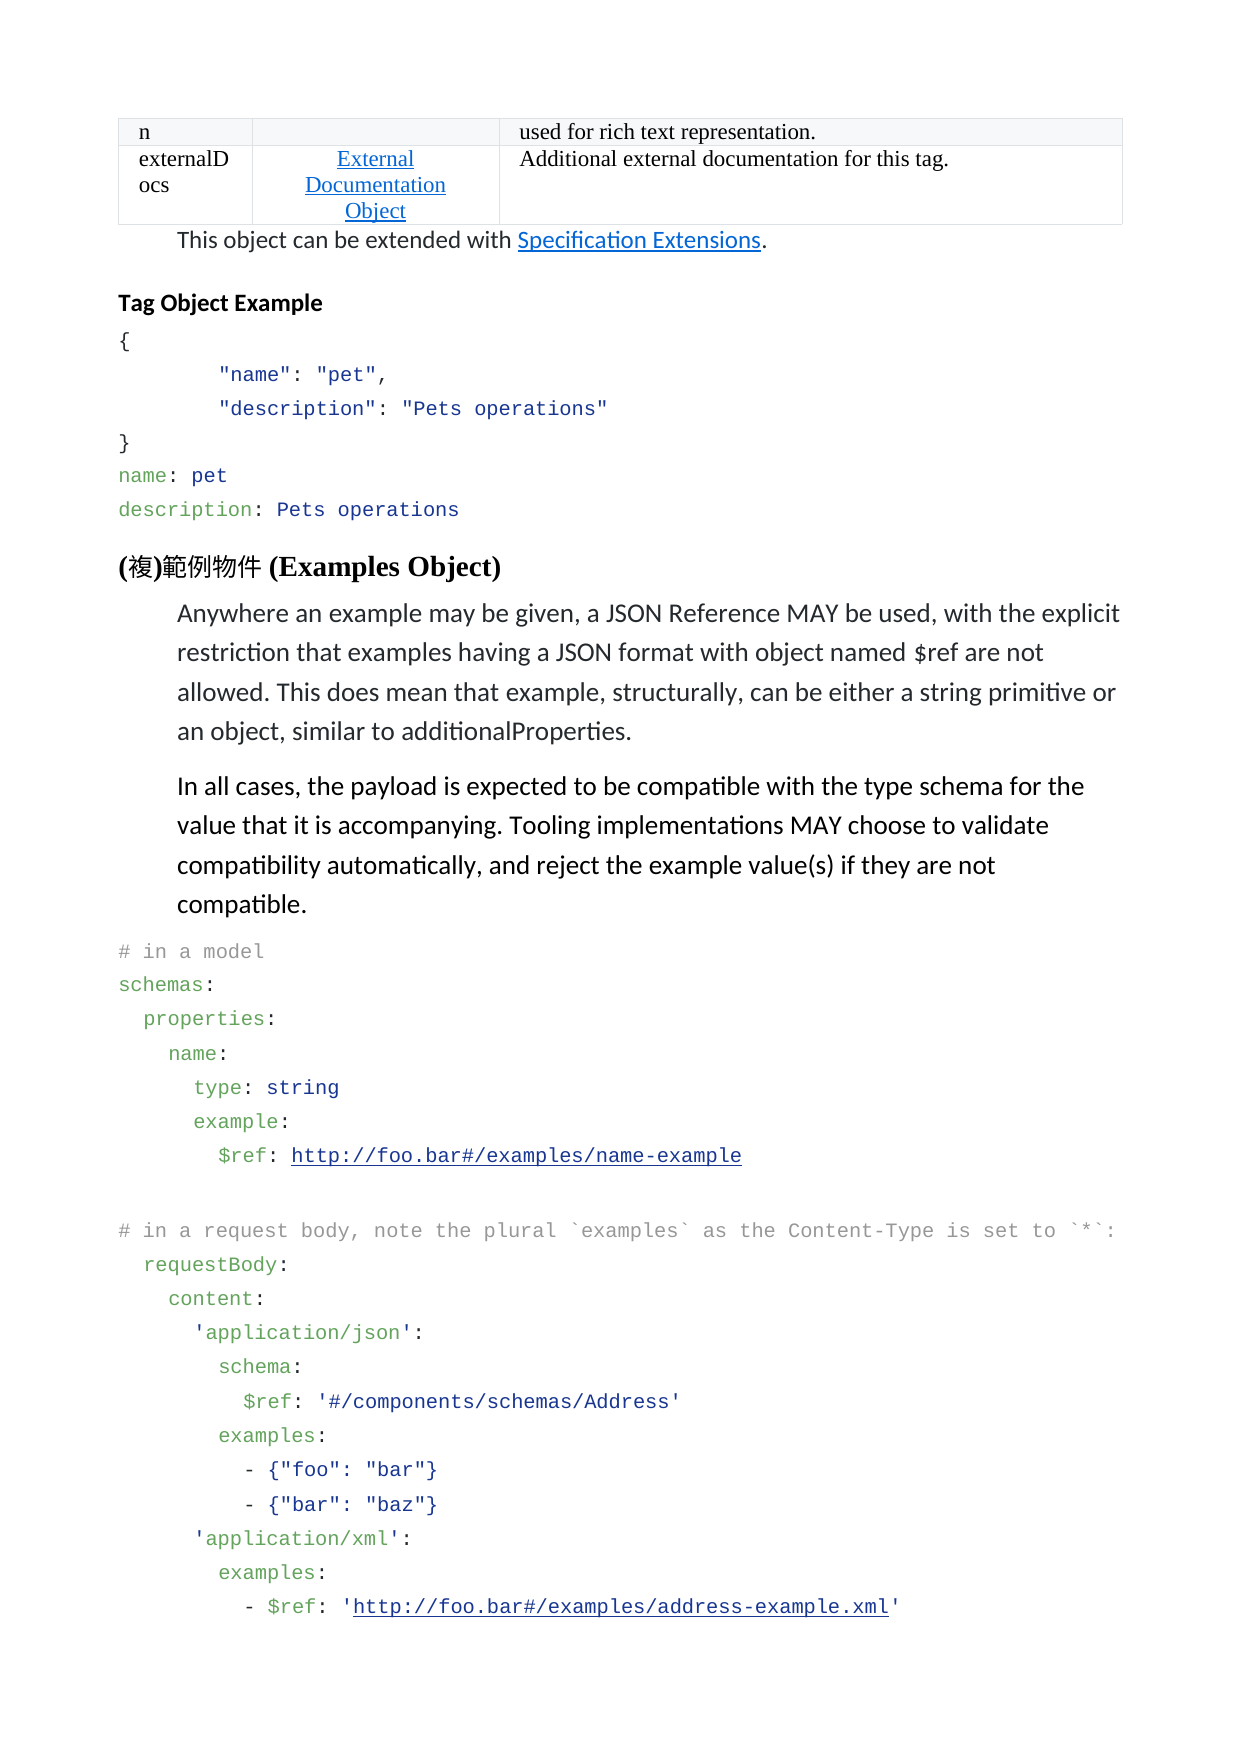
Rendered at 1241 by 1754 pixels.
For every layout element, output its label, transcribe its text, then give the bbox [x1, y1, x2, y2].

text example: [118, 1111, 1122, 1135]
text # in a request body, note the plural `examples` as the Content-Type is set to `*`: [118, 1220, 1122, 1243]
table_cell used for rich text representation. [500, 119, 1122, 145]
text schemas: [118, 975, 1122, 998]
text - $ref: 'http://foo.bar#/examples/address-example.xml' [118, 1596, 1122, 1620]
table_cell Additional external documentation for this tag. [500, 146, 1122, 224]
text This object can be extended with Specification Extensions. [177, 225, 1122, 254]
text type: string [118, 1077, 1122, 1101]
text # in a model [118, 942, 1122, 965]
text $ref: '#/components/schemas/Address' [118, 1391, 1122, 1414]
text requestBody: [118, 1254, 1122, 1277]
text 'application/xml': [118, 1528, 1122, 1551]
text properties: [118, 1008, 1122, 1032]
text "name": "pet", [118, 364, 1122, 388]
text examples: [118, 1425, 1122, 1449]
text schema: [118, 1356, 1122, 1380]
text name: [118, 1043, 1122, 1066]
text description: Pets operations [118, 499, 1122, 522]
table_cell [253, 119, 499, 145]
text - {"bar": "baz"} [118, 1493, 1122, 1517]
text Anywhere an example may be given, a JSON Reference MAY be used, with the explicit restriction that examples having a JSON format with object named $ref are not allowed. This does mean that example, structurally, can be either a string primitive or an object, similar to additionalProperties. [177, 596, 1122, 748]
text examples: [118, 1562, 1122, 1586]
table_cell externalDocs [119, 146, 252, 224]
text In all cases, the payload is expected to be compatible with the type schema for the value that it is accompanying. Tooling implementations MAY choose to validate compatibility automatically, and reject the example value(s) if they are not compatible. [177, 769, 1122, 921]
text "description": "Pets operations" [118, 398, 1122, 422]
text $ref: http://foo.bar#/examples/name-example [118, 1145, 1122, 1169]
text name: pet [118, 466, 1122, 489]
text } [118, 432, 1122, 456]
text content: [118, 1288, 1122, 1312]
text { [118, 331, 1122, 354]
table_cell External Documentation Object [253, 146, 499, 224]
text Tag Object Example [118, 288, 1122, 318]
table_cell n [119, 119, 252, 145]
text (複)範例物件 (Examples Object) [118, 547, 1122, 583]
text 'application/json': [118, 1322, 1122, 1346]
text - {"foo": "bar"} [118, 1459, 1122, 1483]
